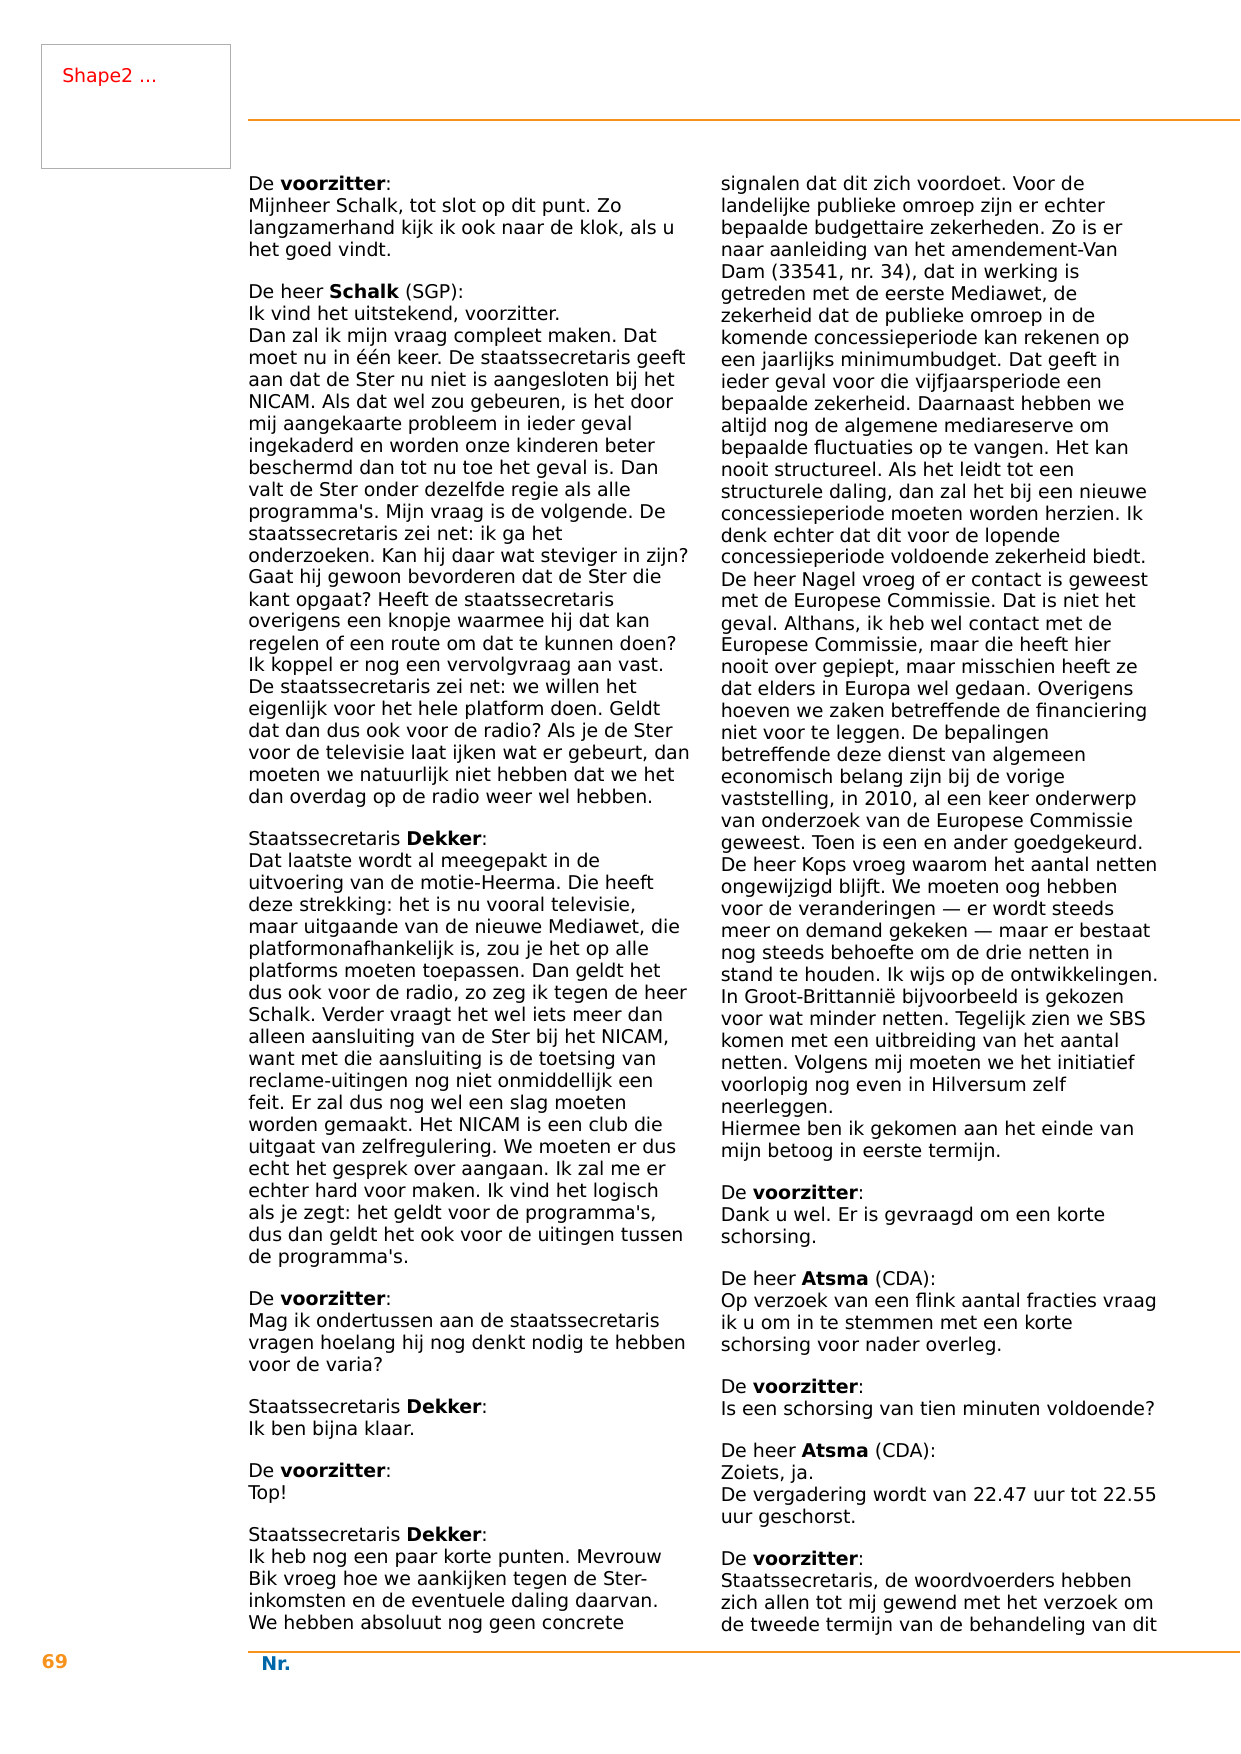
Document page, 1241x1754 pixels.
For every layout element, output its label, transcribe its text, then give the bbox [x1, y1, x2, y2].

text De vergadering wordt van 22.47 uur tot 22.55 uur geschorst. [721, 1484, 1163, 1528]
text Staatssecretaris Dekker: [248, 828, 691, 850]
text Hiermee ben ik gekomen aan het einde van mijn betoog in eerste termijn. [721, 1118, 1163, 1162]
text Staatssecretaris Dekker: [248, 1396, 691, 1418]
text Dan zal ik mijn vraag compleet maken. Dat moet nu in één keer. De staatssecretaris geeft aan dat de Ster nu niet is aangesloten bij het NICAM. Als dat wel zou gebeuren, is het door mij aangekaarte probleem in ieder geval ingekaderd en worden onze kinderen beter beschermd dan tot nu toe het geval is. Dan valt de Ster onder dezelfde regie als alle programma's. Mijn vraag is de volgende. De staatssecretaris zei net: ik ga het onderzoeken. Kan hij daar wat steviger in zijn? Gaat hij gewoon bevorderen dat de Ster die kant opgaat? Heeft de staatssecretaris overigens een knopje waarmee hij dat kan regelen of een route om dat te kunnen doen? Ik koppel er nog een vervolgvraag aan vast. De staatssecretaris zei net: we willen het eigenlijk voor het hele platform doen. Geldt dat dan dus ook voor de radio? Als je de Ster voor de televisie laat ijken wat er gebeurt, dan moeten we natuurlijk niet hebben dat we het dan overdag op de radio weer wel hebben. [248, 325, 691, 808]
text De heer Schalk (SGP): [248, 281, 691, 303]
text De voorzitter: [248, 173, 691, 195]
text De voorzitter: [248, 1288, 691, 1310]
text Mijnheer Schalk, tot slot op dit punt. Zo langzamerhand kijk ik ook naar de klok, als u het goed vindt. [248, 195, 691, 261]
text De heer Kops vroeg waarom het aantal netten ongewijzigd blijft. We moeten oog hebben voor de veranderingen — er wordt steeds meer on demand gekeken — maar er bestaat nog steeds behoefte om de drie netten in stand te houden. Ik wijs op de ontwikkelingen. In Groot-Brittannië bijvoorbeeld is gekozen voor wat minder netten. Tegelijk zien we SBS komen met een uitbreiding van het aantal netten. Volgens mij moeten we het initiatief voorlopig nog even in Hilversum zelf neerleggen. [721, 854, 1163, 1118]
text Ik vind het uitstekend, voorzitter. [248, 303, 691, 325]
text De heer Atsma (CDA): [721, 1268, 1163, 1290]
text Staatssecretaris Dekker: [248, 1524, 691, 1546]
text Dat laatste wordt al meegepakt in de uitvoering van de motie-Heerma. Die heeft deze strekking: het is nu vooral televisie, maar uitgaande van de nieuwe Mediawet, die platformonafhankelijk is, zou je het op alle platforms moeten toepassen. Dan geldt het dus ook voor de radio, zo zeg ik tegen de heer Schalk. Verder vraagt het wel iets meer dan alleen aansluiting van de Ster bij het NICAM, want met die aansluiting is de toetsing van reclame-uitingen nog niet onmiddellijk een feit. Er zal dus nog wel een slag moeten worden gemaakt. Het NICAM is een club die uitgaat van zelfregulering. We moeten er dus echt het gesprek over aangaan. Ik zal me er echter hard voor maken. Ik vind het logisch als je zegt: het geldt voor de programma's, dus dan geldt het ook voor de uitingen tussen de programma's. [248, 850, 691, 1268]
text Ik heb nog een paar korte punten. Mevrouw Bik vroeg hoe we aankijken tegen de Ster-inkomsten en de eventuele daling daarvan. We hebben absoluut nog geen concrete [248, 1546, 691, 1633]
text Op verzoek van een flink aantal fracties vraag ik u om in te stemmen met een korte schorsing voor nader overleg. [721, 1290, 1163, 1356]
text De heer Nagel vroeg of er contact is geweest met de Europese Commissie. Dat is niet het geval. Althans, ik heb wel contact met de Europese Commissie, maar die heeft hier nooit over gepiept, maar misschien heeft ze dat elders in Europa wel gedaan. Overigens hoeven we zaken betreffende de financiering niet voor te leggen. De bepalingen betreffende deze dienst van algemeen economisch belang zijn bij de vorige vaststelling, in 2010, al een keer onderwerp van onderzoek van de Europese Commissie geweest. Toen is een en ander goedgekeurd. [721, 568, 1163, 854]
text Ik ben bijna klaar. [248, 1418, 691, 1440]
text De voorzitter: [721, 1376, 1163, 1398]
text De heer Atsma (CDA): [721, 1440, 1163, 1462]
text Top! [248, 1482, 691, 1504]
text De voorzitter: [721, 1548, 1163, 1569]
text Is een schorsing van tien minuten voldoende? [721, 1398, 1163, 1420]
text Mag ik ondertussen aan de staatssecretaris vragen hoelang hij nog denkt nodig te hebben voor de varia? [248, 1310, 691, 1376]
text signalen dat dit zich voordoet. Voor de landelijke publieke omroep zijn er echter bepaalde budgettaire zekerheden. Zo is er naar aanleiding van het amendement-Van Dam (33541, nr. 34), dat in werking is getreden met de eerste Mediawet, de zekerheid dat de publieke omroep in de komende concessieperiode kan rekenen op een jaarlijks minimumbudget. Dat geeft in ieder geval voor die vijfjaarsperiode een bepaalde zekerheid. Daarnaast hebben we altijd nog de algemene mediareserve om bepaalde fluctuaties op te vangen. Het kan nooit structureel. Als het leidt tot een structurele daling, dan zal het bij een nieuwe concessieperiode moeten worden herzien. Ik denk echter dat dit voor de lopende concessieperiode voldoende zekerheid biedt. [721, 173, 1163, 568]
text De voorzitter: [721, 1182, 1163, 1204]
text Zoiets, ja. [721, 1462, 1163, 1484]
text De voorzitter: [248, 1460, 691, 1482]
text Dank u wel. Er is gevraagd om een korte schorsing. [721, 1204, 1163, 1248]
text Staatssecretaris, de woordvoerders hebben zich allen tot mij gewend met het verzoek om de tweede termijn van de behandeling van dit [721, 1569, 1163, 1636]
